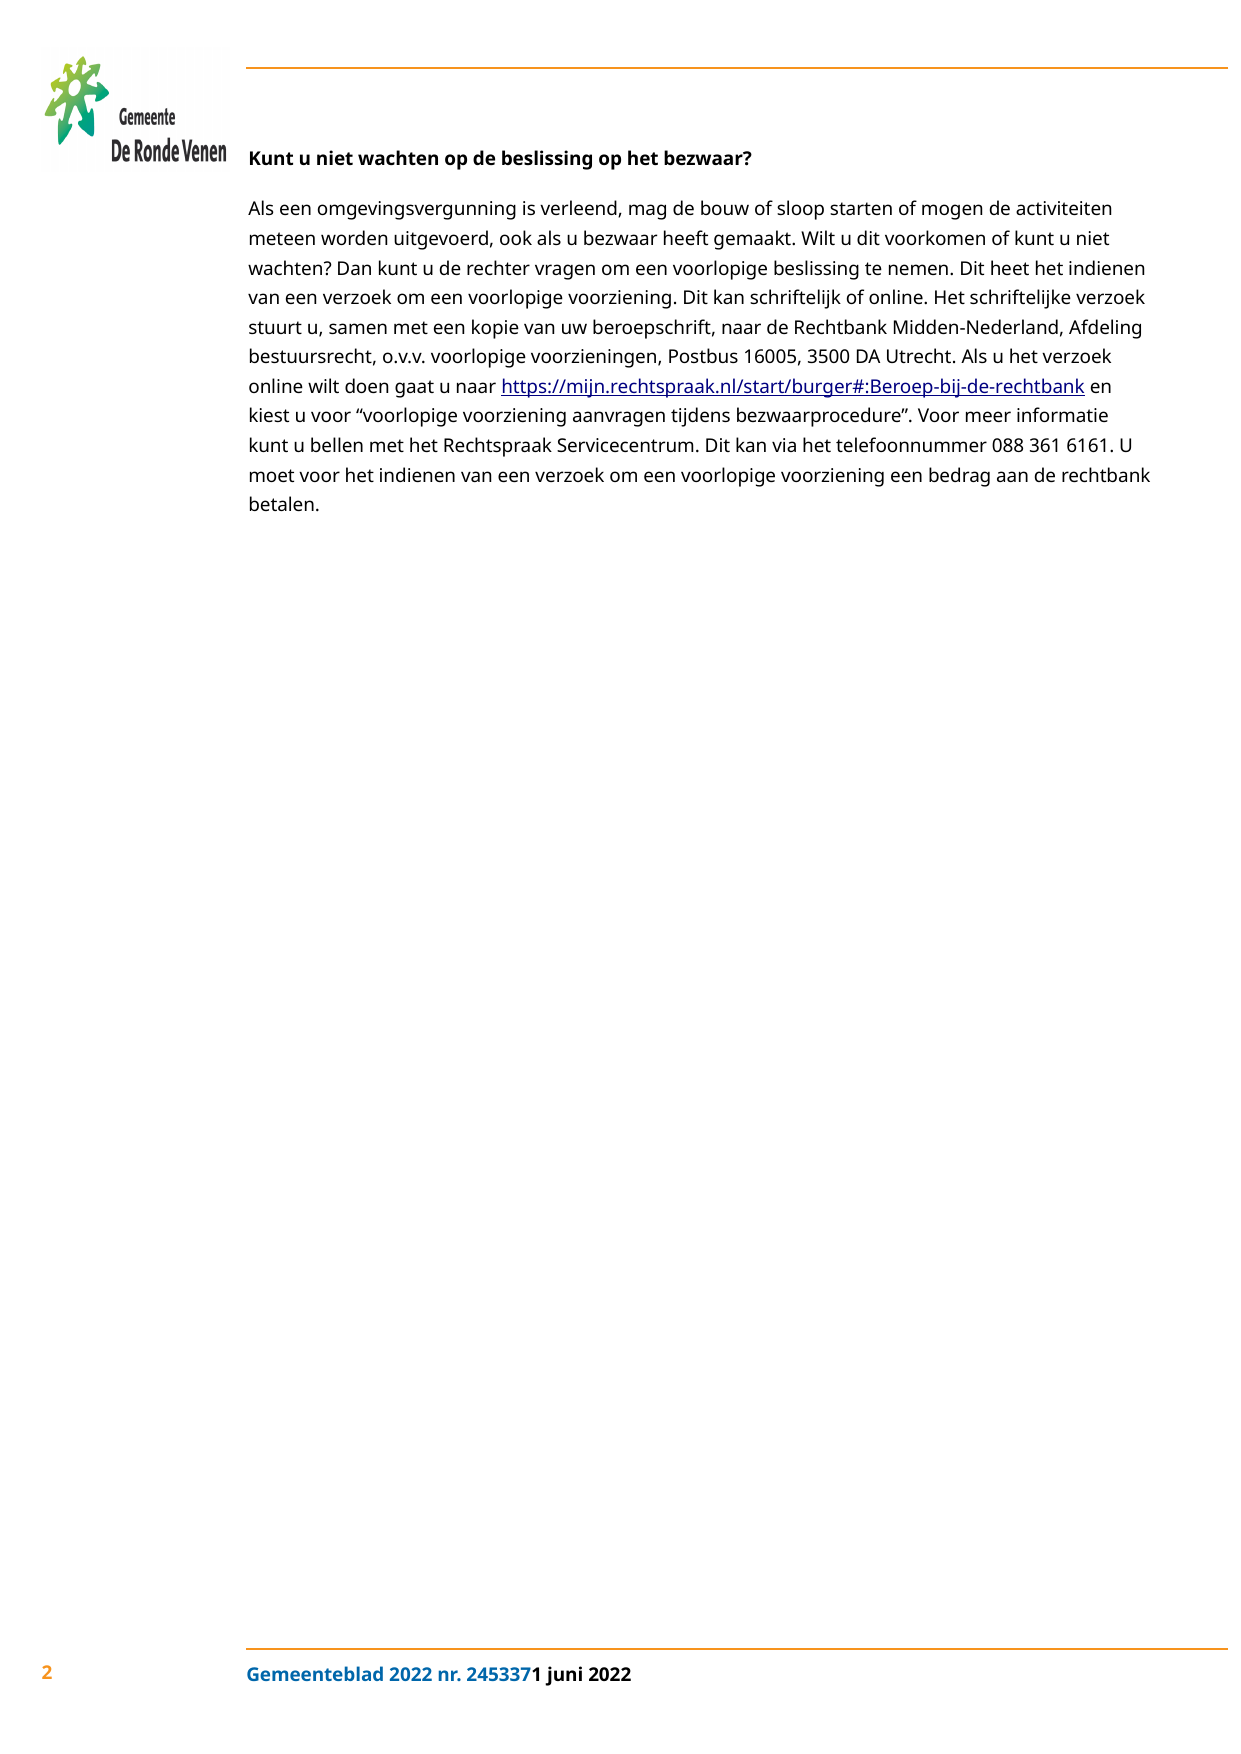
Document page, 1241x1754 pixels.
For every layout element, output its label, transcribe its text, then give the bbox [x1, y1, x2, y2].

text Kunt u niet wachten op de beslissing op het bezwaar? [248, 145, 1152, 171]
picture [41, 47, 231, 172]
text Als een omgevingsvergunning is verleend, mag de bouw of sloop starten of mogen de activiteiten meteen worden uitgevoerd, ook als u bezwaar heeft gemaakt. Wilt u dit voorkomen of kunt u niet wachten? Dan kunt u de rechter vragen om een voorlopige beslissing te nemen. Dit heet het indienen van een verzoek om een voorlopige voorziening. Dit kan schriftelijk of online. Het schriftelijke verzoek stuurt u, samen met een kopie van uw beroepschrift, naar de Rechtbank Midden-Nederland, Afdeling bestuursrecht, o.v.v. voorlopige voorzieningen, Postbus 16005, 3500 DA Utrecht. Als u het verzoek online wilt doen gaat u naar https://mijn.rechtspraak.nl/start/burger#:Beroep-bij-de-rechtbank en kiest u voor “voorlopige voorziening aanvragen tijdens bezwaarprocedure”. Voor meer informatie kunt u bellen met het Rechtspraak Servicecentrum. Dit kan via het telefoonnummer 088 361 6161. U moet voor het indienen van een verzoek om een voorlopige voorziening een bedrag aan de rechtbank betalen. [248, 196, 1152, 517]
